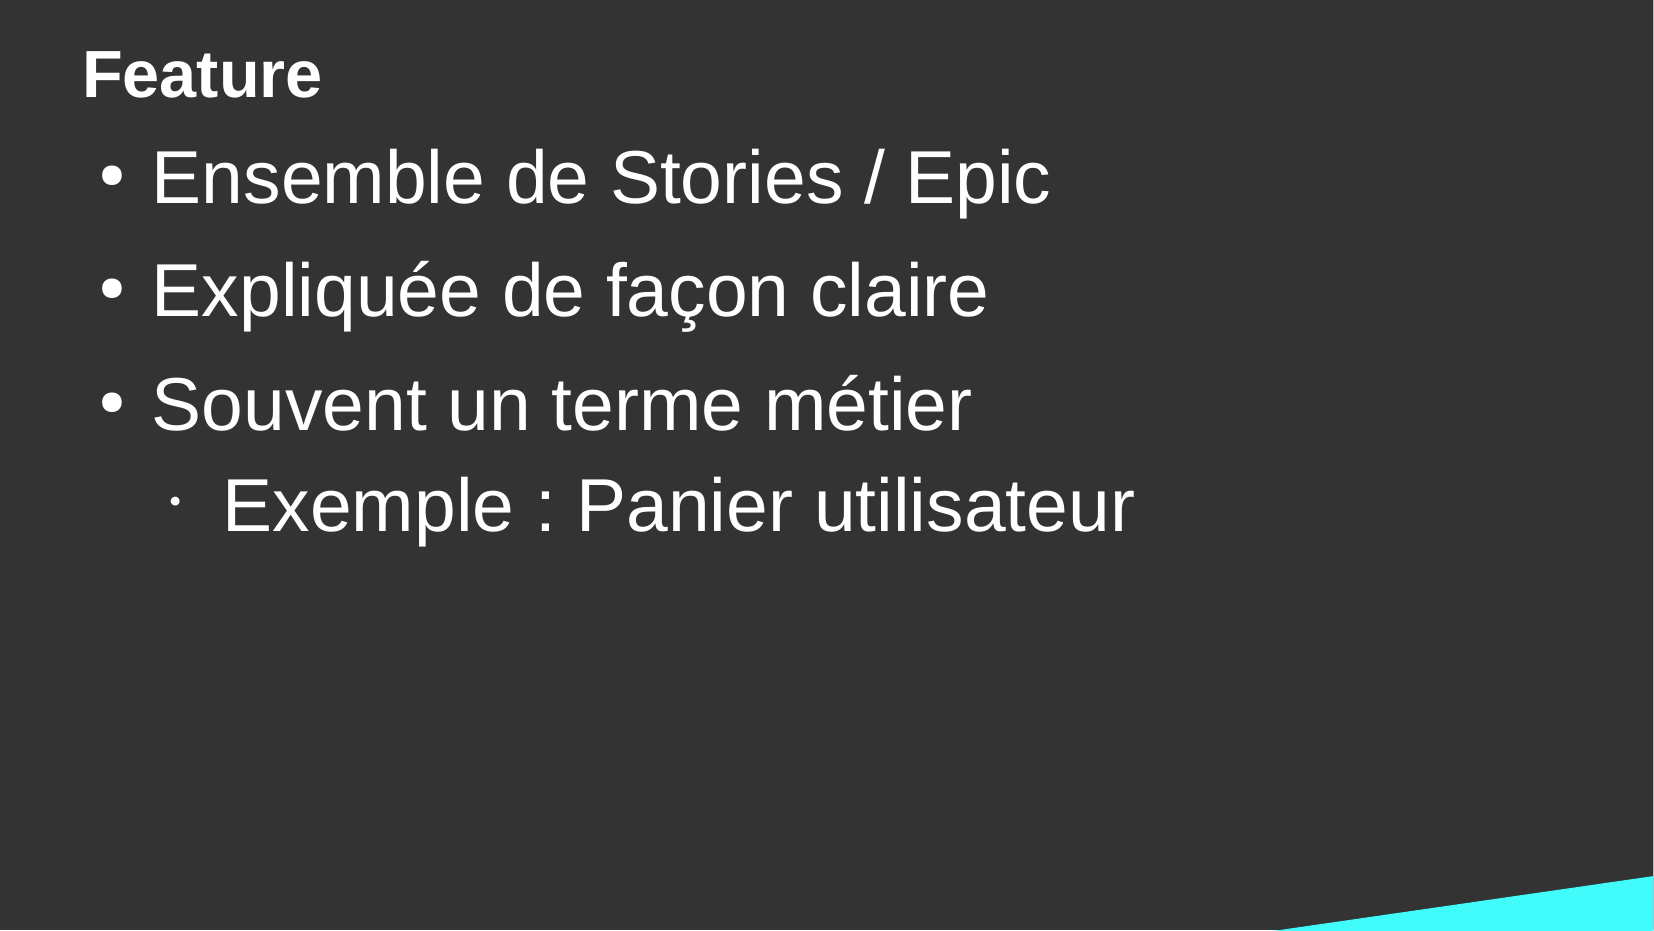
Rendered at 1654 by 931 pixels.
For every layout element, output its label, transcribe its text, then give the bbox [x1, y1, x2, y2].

text_box [1272, 875, 1654, 931]
list Ensemble de Stories / Epic Expliquée de façon claire Souvent un terme métier Exemple : Panier utilisateur [80, 135, 1620, 777]
title Feature [82, 37, 1571, 122]
